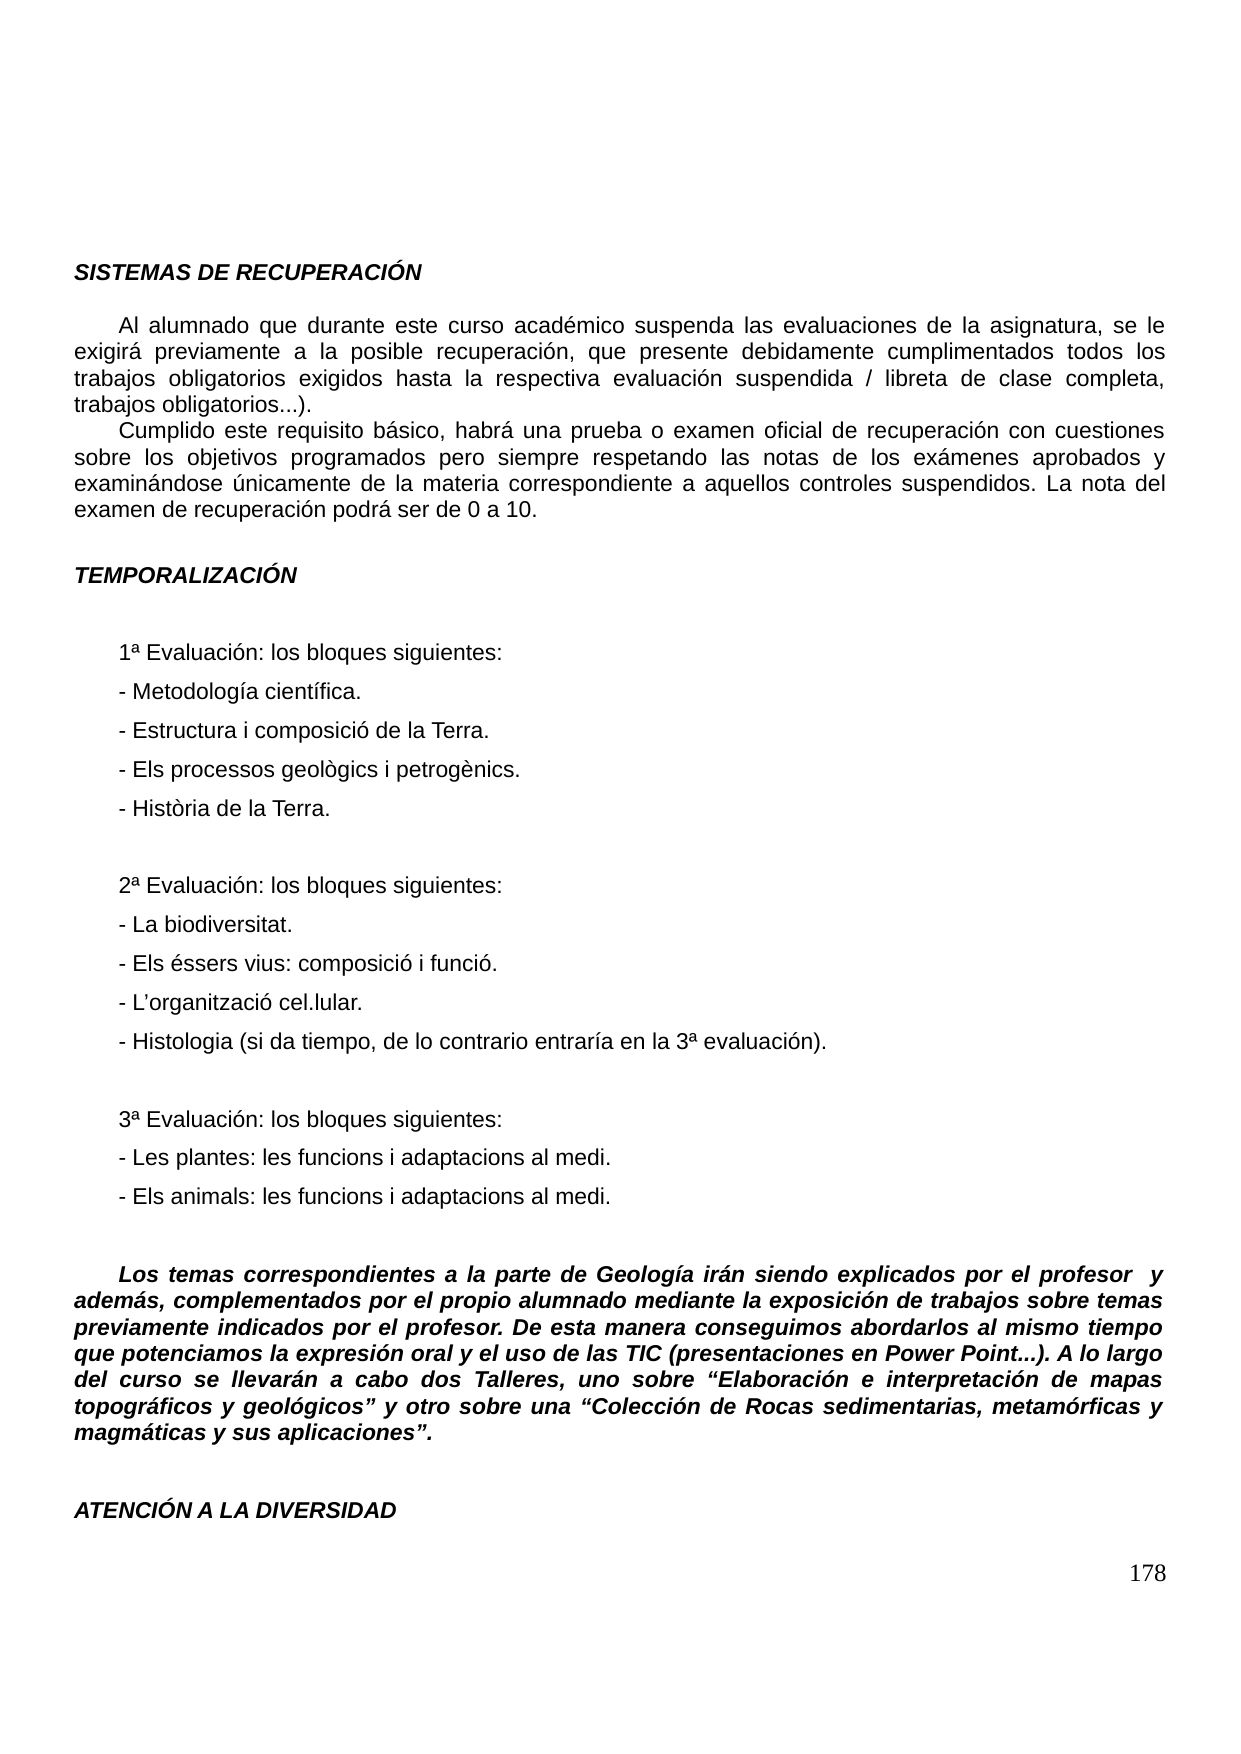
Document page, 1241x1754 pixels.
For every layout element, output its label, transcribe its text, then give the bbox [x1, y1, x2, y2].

text 1ª Evaluación: los bloques siguientes: [74, 639, 1166, 666]
text 2ª Evaluación: los bloques siguientes: [74, 872, 1166, 899]
text - Les plantes: les funcions i adaptacions al medi. [74, 1144, 1166, 1171]
text Los temas correspondientes a la parte de Geología irán siendo explicados por el profesor y además, complementados por el propio alumnado mediante la exposición de trabajos sobre temas previamente indicados por el profesor. De esta manera conseguimos abordarlos al mismo tiempo que potenciamos la expresión oral y el uso de las TIC (presentaciones en Power Point...). A lo largo del curso se llevarán a cabo dos Talleres, uno sobre “Elaboración e interpretación de mapas topográficos y geológicos” y otro sobre una “Colección de Rocas sedimentarias, metamórficas y magmáticas y sus aplicaciones”. [74, 1261, 1166, 1445]
text 3ª Evaluación: los bloques siguientes: [74, 1106, 1166, 1132]
text ATENCIÓN A LA DIVERSIDAD [74, 1497, 1166, 1523]
text - Història de la Terra. [74, 795, 1166, 821]
text SISTEMAS DE RECUPERACIÓN [74, 259, 1166, 286]
text - Histologia (si da tiempo, de lo contrario entraría en la 3ª evaluación). [74, 1028, 1166, 1054]
text - Metodología científica. [74, 678, 1166, 704]
text - Els processos geològics i petrogènics. [74, 756, 1166, 782]
text TEMPORALIZACIÓN [74, 562, 1166, 588]
text - La biodiversitat. [74, 911, 1166, 938]
text - Estructura i composició de la Terra. [74, 717, 1166, 743]
text - Els animals: les funcions i adaptacions al medi. [74, 1183, 1166, 1209]
text - Els éssers vius: composició i funció. [74, 950, 1166, 976]
text - L’organització cel.lular. [74, 989, 1166, 1015]
text Cumplido este requisito básico, habrá una prueba o examen oficial de recuperación con cuestiones sobre los objetivos programados pero siempre respetando las notas de los exámenes aprobados y examinándose únicamente de la materia correspondiente a aquellos controles suspendidos. La nota del examen de recuperación podrá ser de 0 a 10. [74, 417, 1166, 523]
text Al alumnado que durante este curso académico suspenda las evaluaciones de la asignatura, se le exigirá previamente a la posible recuperación, que presente debidamente cumplimentados todos los trabajos obligatorios exigidos hasta la respectiva evaluación suspendida / libreta de clase completa, trabajos obligatorios...). [74, 312, 1166, 417]
